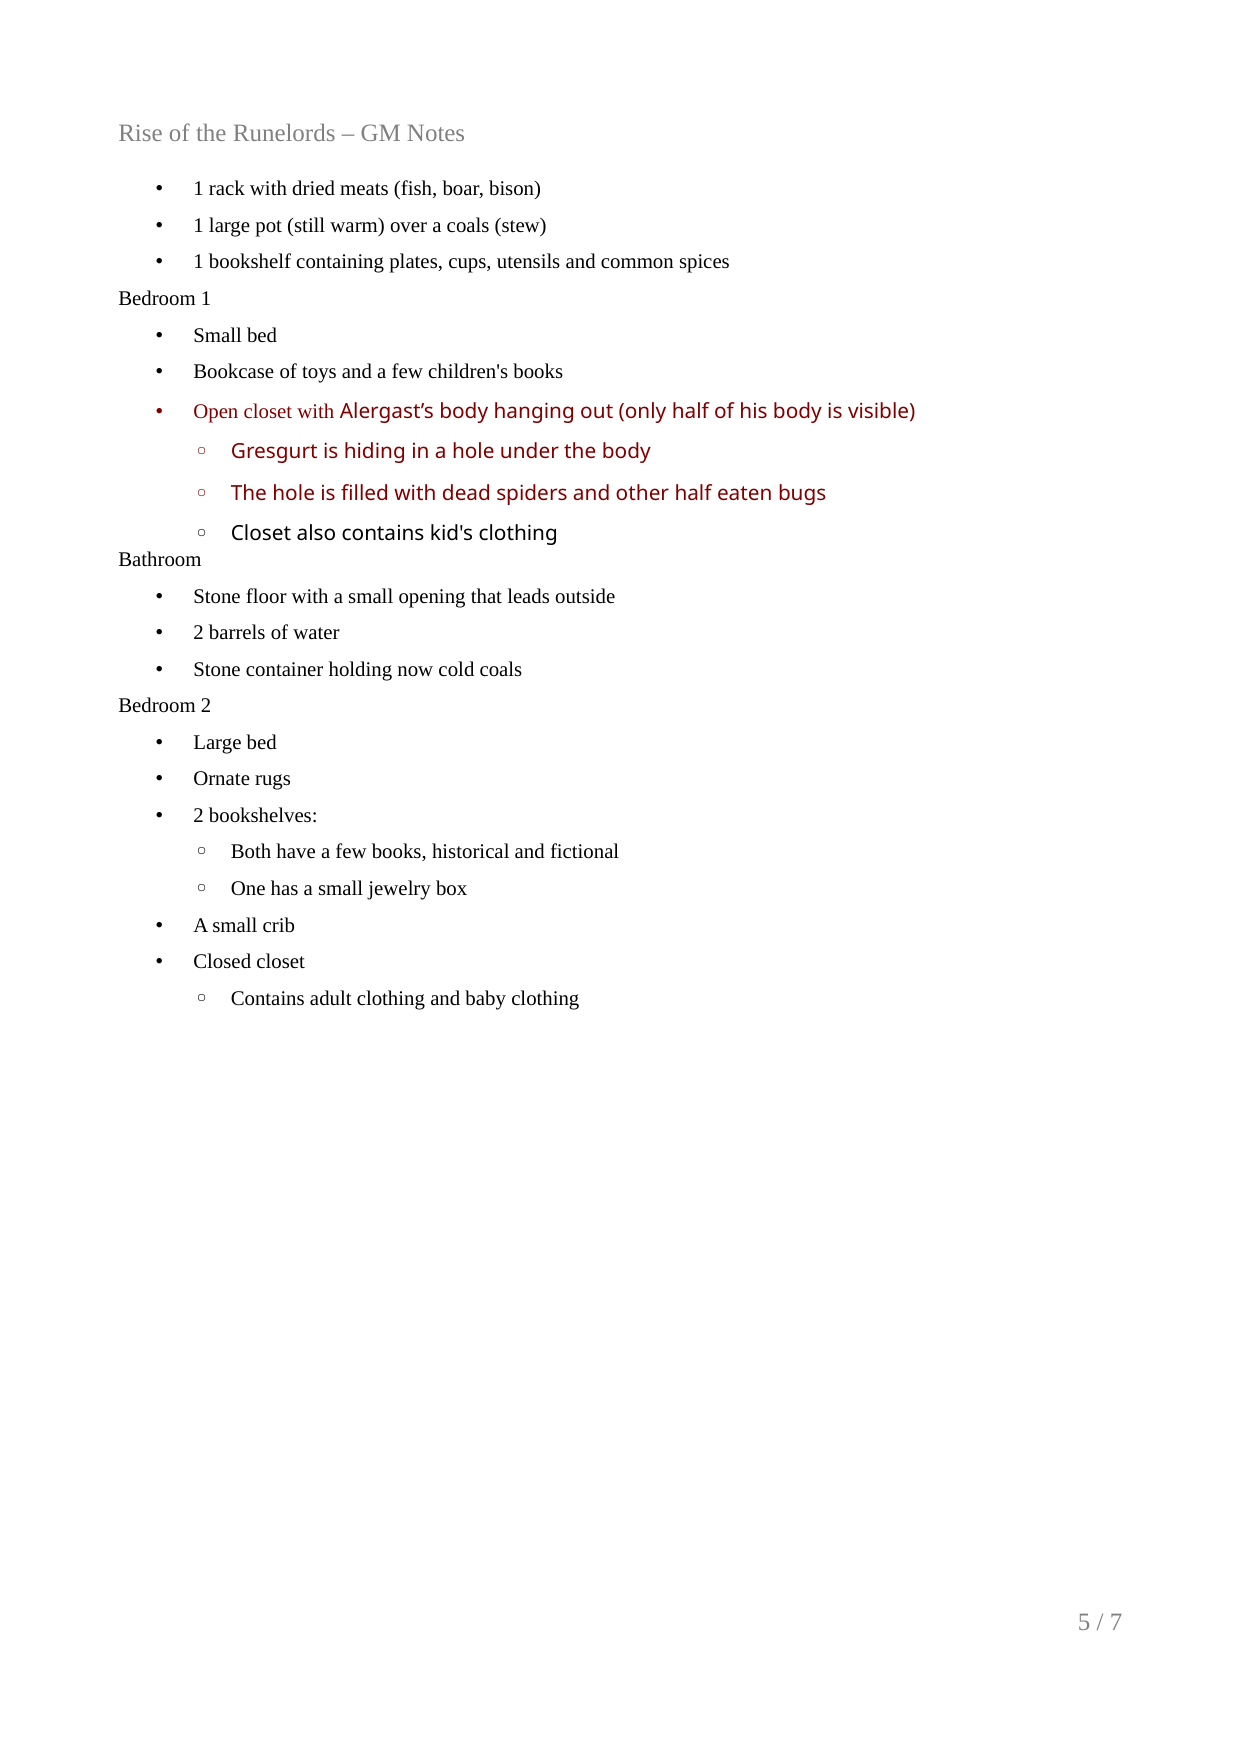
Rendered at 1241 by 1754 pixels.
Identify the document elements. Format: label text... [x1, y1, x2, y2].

list Both have a few books, historical and fictional [193, 839, 1122, 863]
list 1 bookshelf containing plates, cups, utensils and common spices [156, 249, 1122, 273]
list The hole is filled with dead spiders and other half eaten bugs [193, 478, 1122, 506]
list Ornate rugs [156, 766, 1122, 790]
text Bedroom 1 [118, 286, 1122, 310]
list Gresgurt is hiding in a hole under the body [193, 437, 1122, 465]
list 2 barrels of water [156, 620, 1122, 644]
list Stone container holding now cold coals [156, 657, 1122, 681]
list Large bed [156, 730, 1122, 754]
list 2 bookshelves: [156, 803, 1122, 827]
list Closet also contains kid's clothing [193, 518, 1122, 547]
list Small bed [156, 323, 1122, 347]
list Contains adult clothing and baby clothing [193, 986, 1122, 1010]
text Bedroom 2 [118, 693, 1122, 717]
list 1 rack with dried meats (fish, boar, bison) [156, 176, 1122, 200]
list One has a small jewelry box [193, 876, 1122, 900]
list Bookcase of toys and a few children's books [156, 359, 1122, 383]
list Closed closet [156, 949, 1122, 973]
list A small crib [156, 913, 1122, 937]
list Open closet with Alergast’s body hanging out (only half of his body is visible) [156, 396, 1122, 424]
list 1 large pot (still warm) over a coals (stew) [156, 213, 1122, 237]
text Bathroom [118, 547, 1122, 571]
list Stone floor with a small opening that leads outside [156, 583, 1122, 608]
